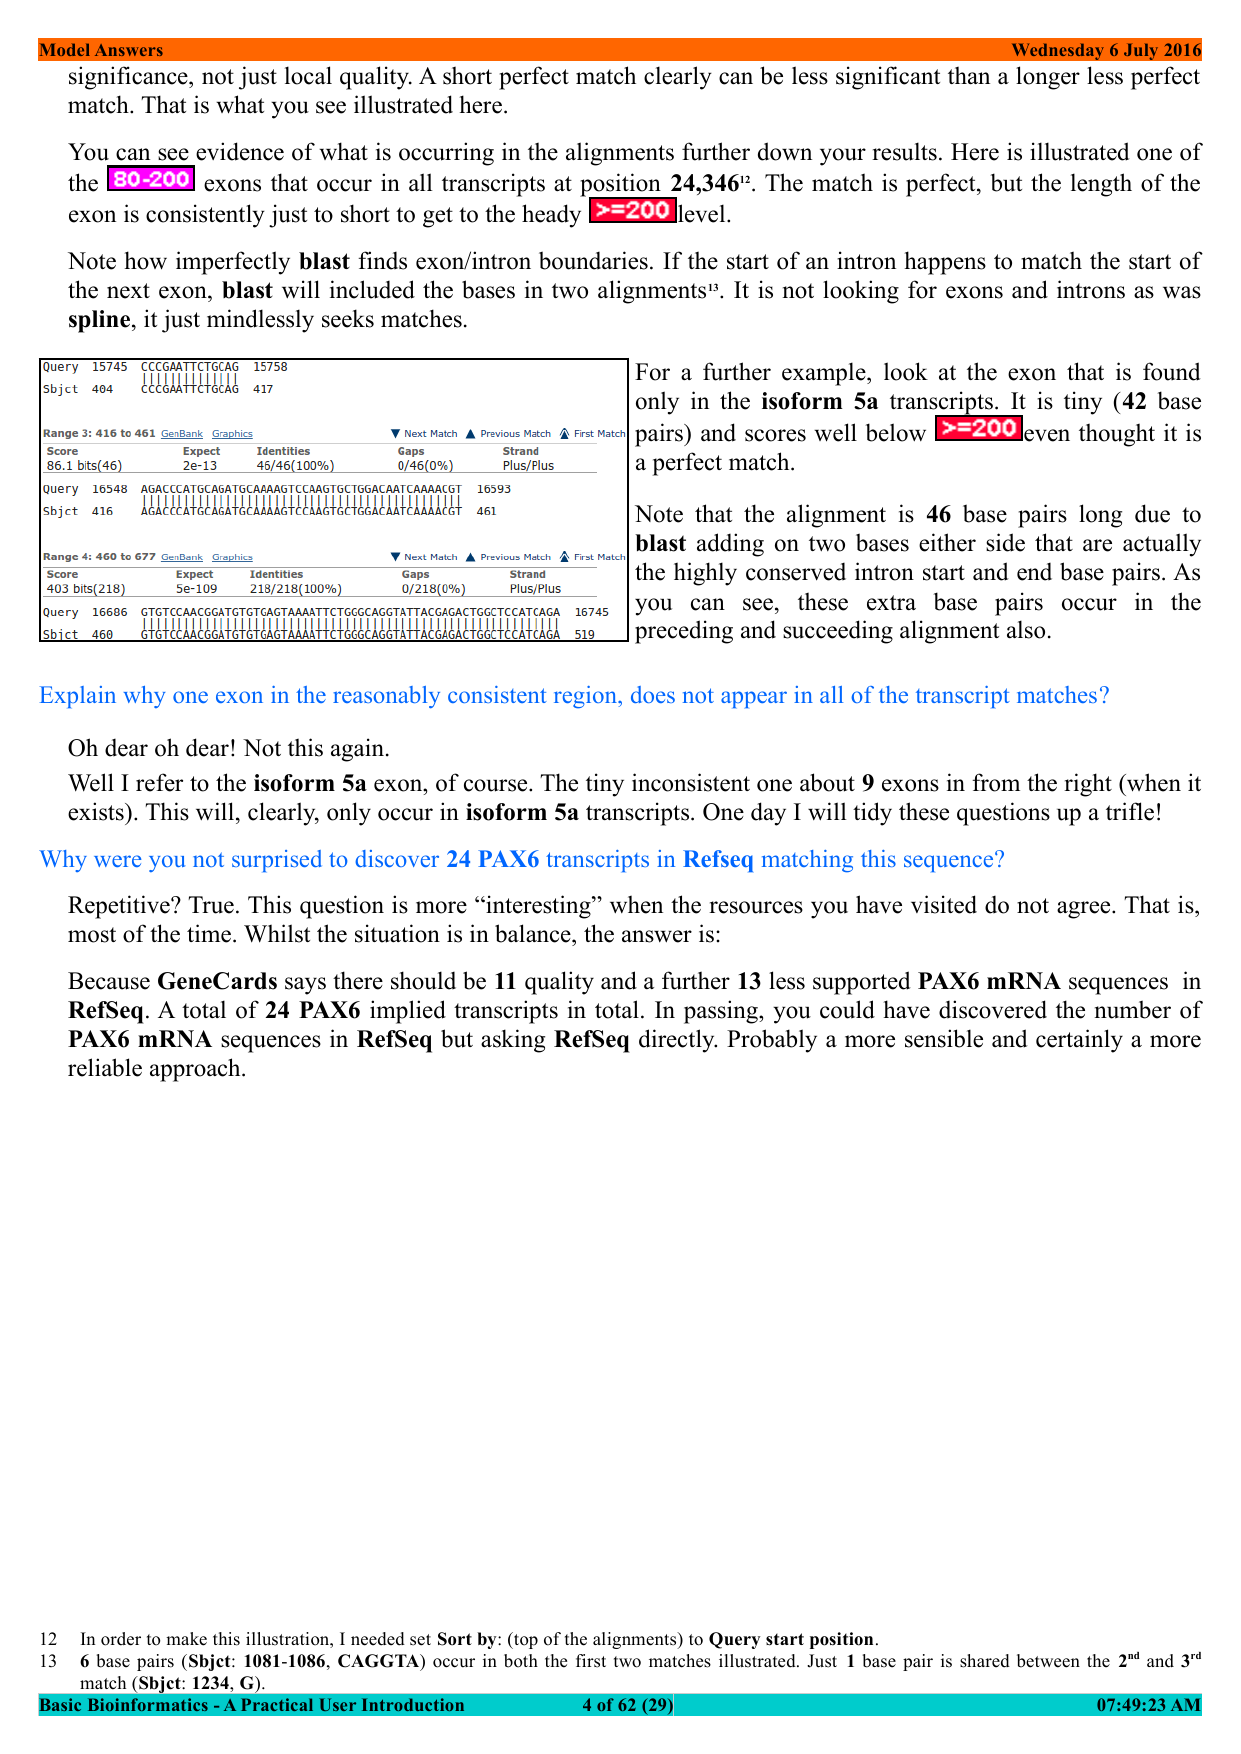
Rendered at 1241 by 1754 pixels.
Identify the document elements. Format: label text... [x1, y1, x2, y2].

text significance, not just local quality. A short perfect match clearly can be less significant than a longer less perfect match. That is what you see illustrated here. [68, 61, 1202, 119]
text Repetitive? True. This question is more “interesting” when the resources you have visited do not agree. That is, most of the time. Whilst the situation is in balance, the answer is: [68, 890, 1202, 948]
text In order to make this illustration, I needed set Sort by: (top of the alignments) to Query start position. [38, 1627, 1202, 1649]
picture [937, 417, 1021, 439]
text Because GeneCards says there should be 11 quality and a further 13 less supported PAX6 mRNA sequences in RefSeq. A total of 24 PAX6 implied transcripts in total. In passing, you could have discovered the number of PAX6 mRNA sequences in RefSeq but asking RefSeq directly. Probably a more sensible and certainly a more reliable approach. [68, 966, 1202, 1082]
text 6 base pairs (Sbjct: 1081-1086, CAGGTA) occur in both the first two matches illustrated. Just 1 base pair is shared between the 2nd and 3rd match (Sbjct: 1234, G). [38, 1649, 1202, 1693]
text You can see evidence of what is occurring in the alignments further down your results. Here is illustrated one of the exons that occur in all transcripts at position 24,346. The match is perfect, but the length of the exon is consistently just to short to get to the heady level. [68, 136, 1202, 228]
text Well I refer to the isoform 5a exon, of course. The tiny inconsistent one about 9 exons in from the right (when it exists). This will, clearly, only occur in isoform 5a transcripts. One day I will tidy these questions up a trifle! [68, 768, 1202, 826]
picture [591, 199, 675, 221]
text Note that the alignment is 46 base pairs long due to blast adding on two bases either side that are actually the highly conserved intron start and end base pairs. As you can see, these extra base pairs occur in the preceding and succeeding alignment also. [38, 499, 1202, 644]
text Note how imperfectly blast finds exon/intron boundaries. If the start of an intron happens to match the start of the next exon, blast will included the bases in two alignments. It is not looking for exons and introns as was spline, it just mindlessly seeks matches. [68, 246, 1202, 333]
text Why were you not surprised to discover 24 PAX6 transcripts in Refseq matching this sequence? [38, 843, 1202, 872]
text Explain why one exon in the reasonably consistent region, does not appear in all of the transcript matches? [38, 680, 1202, 709]
text Oh dear oh dear! Not this again. [68, 733, 1202, 762]
picture [41, 360, 627, 640]
picture [109, 168, 193, 189]
text For a further example, look at the exon that is found only in the isoform 5a transcripts. It is tiny (42 base pairs) and scores well below even thought it is a perfect match. [629, 357, 1202, 476]
